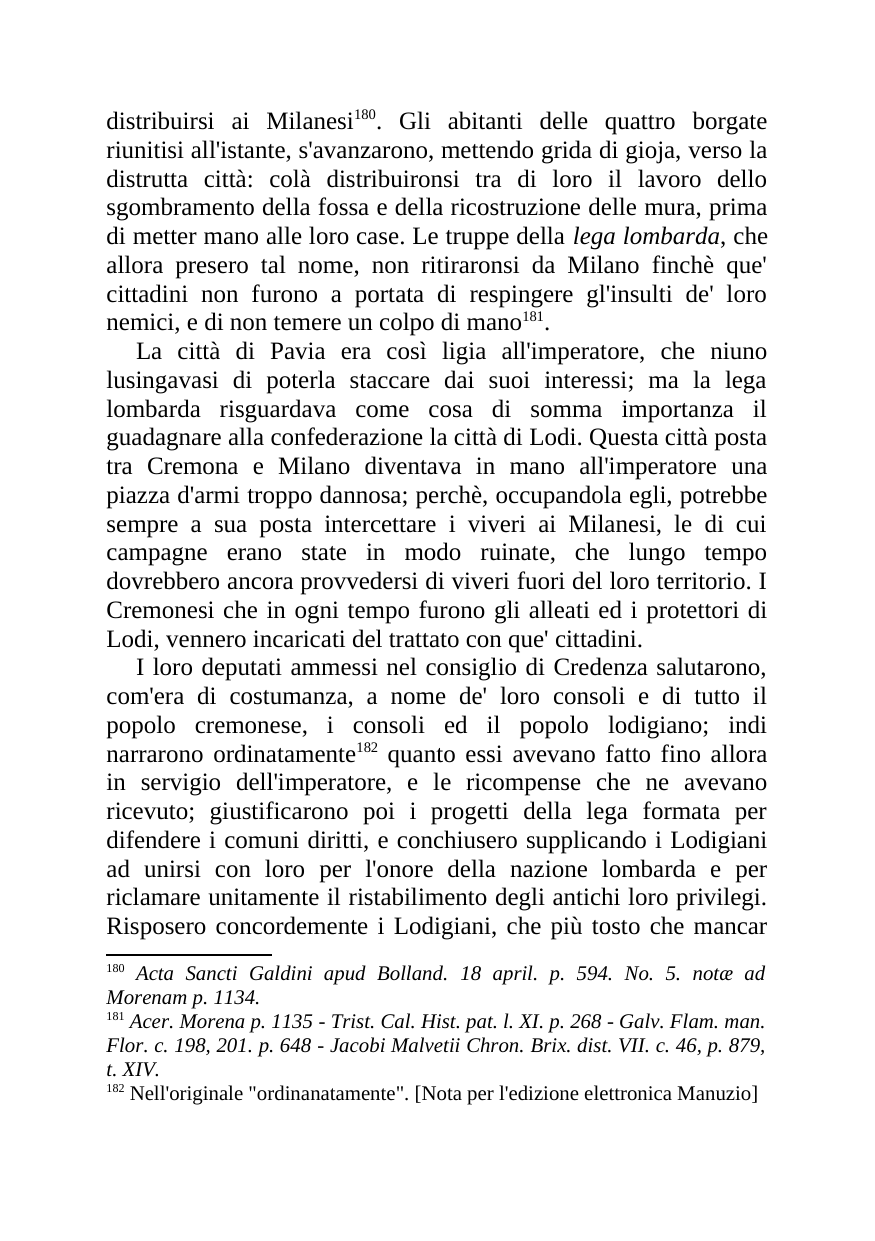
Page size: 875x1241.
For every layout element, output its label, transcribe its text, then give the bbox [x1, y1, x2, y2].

text Acer. Morena p. 1135 - Trist. Cal. Hist. pat. l. XI. p. 268 - Galv. Flam. man. Flor. c. 198, 201. p. 648 - Jacobi Malvetii Chron. Brix. dist. VII. c. 46, p. 879, t. XIV. [106, 1009, 768, 1081]
text Nell'originale "ordinanatamente". [Nota per l'edizione elettronica Manuzio] [106, 1081, 768, 1105]
text La città di Pavia era così ligia all'imperatore, che niuno lusingavasi di poterla staccare dai suoi interessi; ma la lega lombarda risguardava come cosa di somma importanza il guadagnare alla confederazione la città di Lodi. Questa città posta tra Cremona e Milano diventava in mano all'imperatore una piazza d'armi troppo dannosa; perchè, occupandola egli, potrebbe sempre a sua posta intercettare i viveri ai Milanesi, le di cui campagne erano state in modo ruinate, che lungo tempo dovrebbero ancora provvedersi di viveri fuori del loro territorio. I Cremonesi che in ogni tempo furono gli alleati ed i protettori di Lodi, vennero incaricati del trattato con que' cittadini. [106, 336, 768, 652]
text Acta Sancti Galdini apud Bolland. 18 april. p. 594. No. 5. notæ ad Morenam p. 1134. [106, 961, 768, 1009]
text distribuirsi ai Milanesi. Gli abitanti delle quattro borgate riunitisi all'istante, s'avanzarono, mettendo grida di gioja, verso la distrutta città: colà distribuironsi tra di loro il lavoro dello sgombramento della fossa e della ricostruzione delle mura, prima di metter mano alle loro case. Le truppe della lega lombarda, che allora presero tal nome, non ritiraronsi da Milano finchè que' cittadini non furono a portata di respingere gl'insulti de' loro nemici, e di non temere un colpo di mano. [106, 106, 768, 336]
text I loro deputati ammessi nel consiglio di Credenza salutarono, com'era di costumanza, a nome de' loro consoli e di tutto il popolo cremonese, i consoli ed il popolo lodigiano; indi narrarono ordinatamente quanto essi avevano fatto fino allora in servigio dell'imperatore, e le ricompense che ne avevano ricevuto; giustificarono poi i progetti della lega formata per difendere i comuni diritti, e conchiusero supplicando i Lodigiani ad unirsi con loro per l'onore della nazione lombarda e per riclamare unitamente il ristabilimento degli antichi loro privilegi. Risposero concordemente i Lodigiani, che più tosto che mancar [106, 652, 768, 940]
